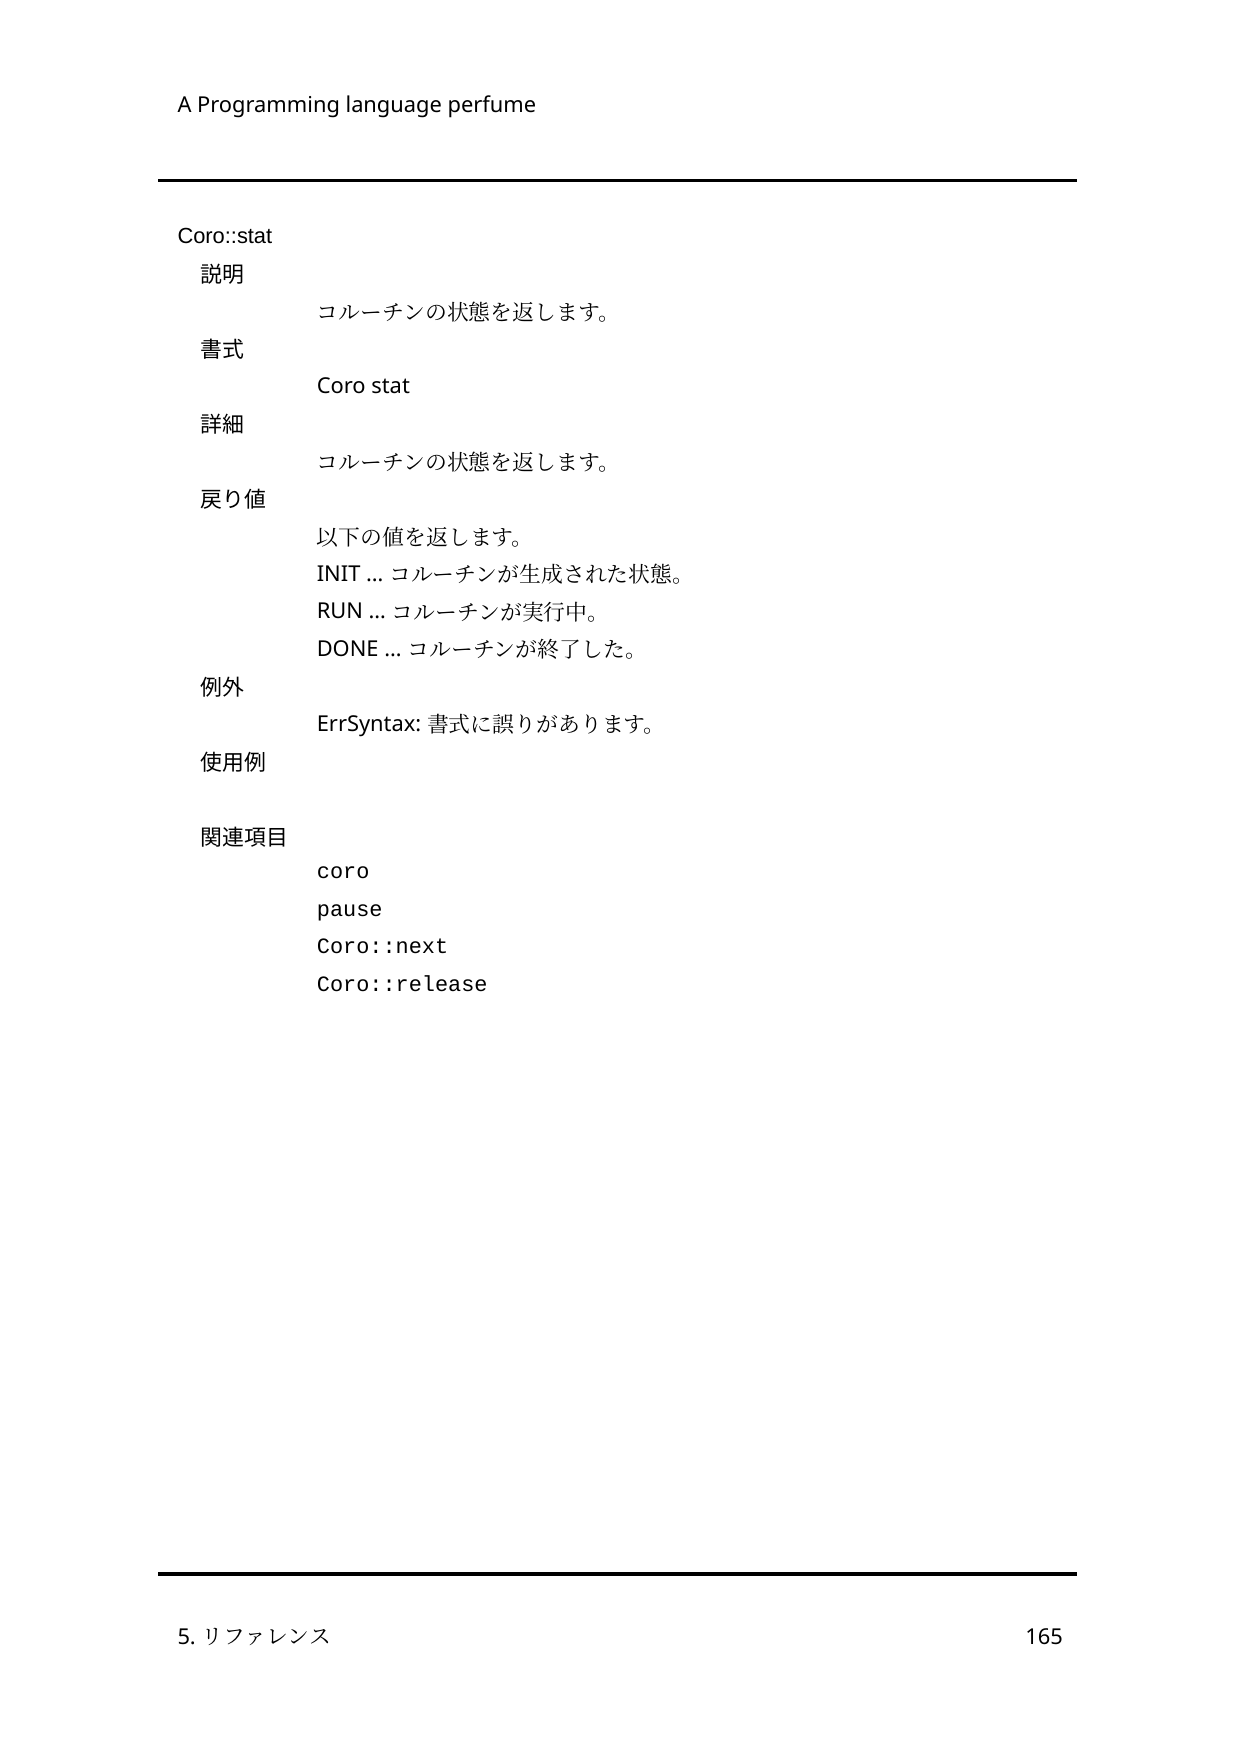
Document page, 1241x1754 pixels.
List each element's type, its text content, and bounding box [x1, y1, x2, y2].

table_cell Coro stat [317, 329, 1063, 404]
table_cell 戻り値 [200, 479, 317, 667]
table_cell 詳細 [200, 404, 317, 479]
table_cell ErrSyntax: 書式に誤りがあります。 [317, 667, 1063, 742]
table_cell コルーチンの状態を返します。 [317, 404, 1063, 479]
table_cell 関連項目 [200, 817, 317, 1017]
subtitle Coro::stat [177, 217, 1063, 254]
table_cell [317, 742, 1063, 817]
table_cell 書式 [200, 329, 317, 404]
table_header 説明 [200, 254, 317, 329]
table_header コルーチンの状態を返します。 [317, 254, 1063, 329]
table_cell 使用例 [200, 742, 317, 817]
table_cell 例外 [200, 667, 317, 742]
table_cell 以下の値を返します。 INIT … コルーチンが生成された状態。 RUN … コルーチンが実行中。 DONE … コルーチンが終了した。 [317, 479, 1063, 667]
table_cell coro pause Coro::next Coro::release [317, 817, 1063, 1017]
